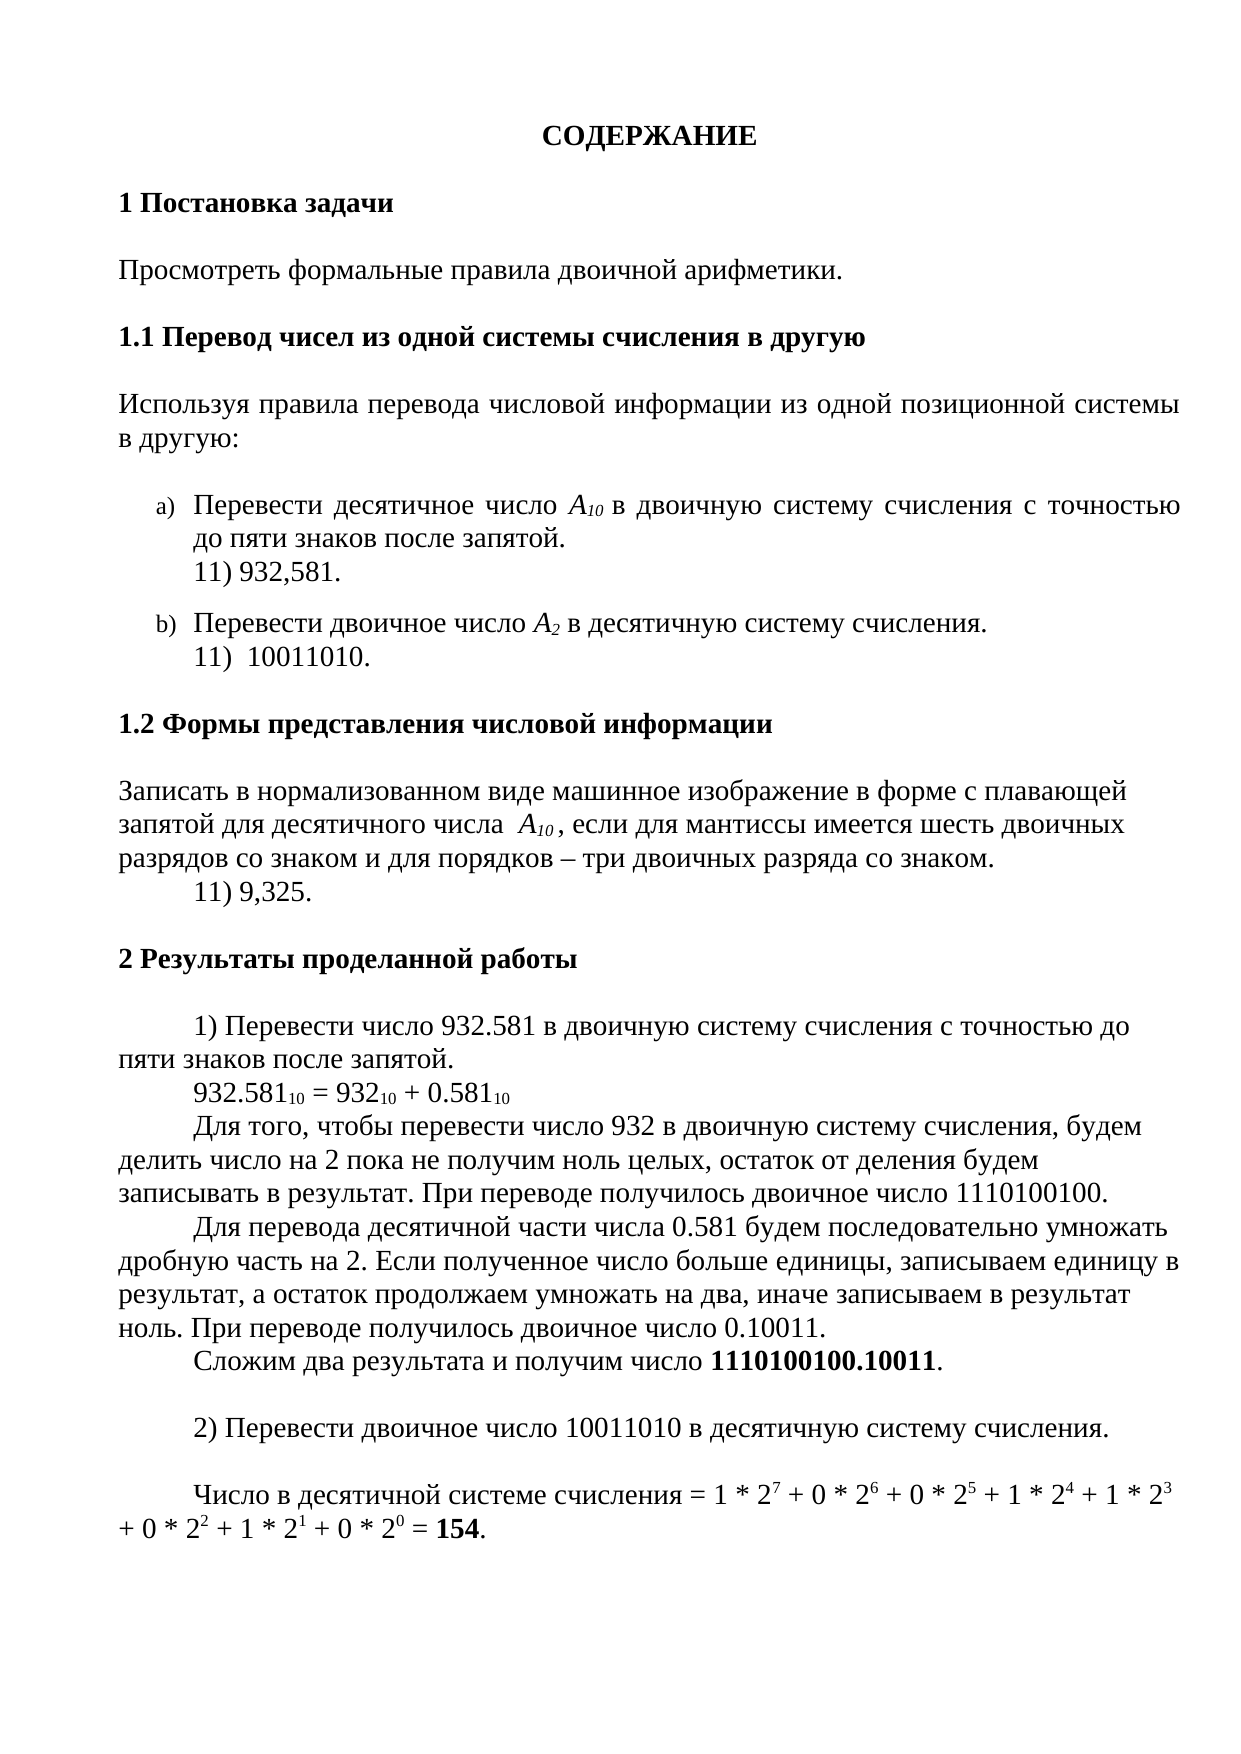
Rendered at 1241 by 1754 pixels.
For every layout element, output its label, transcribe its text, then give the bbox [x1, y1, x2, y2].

text 2) Перевести двоичное число 10011010 в десятичную систему счисления. [118, 1410, 1181, 1444]
text 2 Результаты проделанной работы [118, 941, 1181, 974]
list Формы представления числовой информации [118, 706, 1181, 739]
text Просмотреть формальные правила двоичной арифметики. [118, 252, 1181, 286]
list Перевод чисел из одной системы счисления в другую [118, 319, 1181, 353]
list Перевести десятичное число А10 в двоичную систему счисления с точностью до пяти знаков после запятой. [156, 487, 1181, 554]
text 932.58110 = 93210 + 0.58110 [118, 1075, 1181, 1108]
list Перевести двоичное число А2 в десятичную систему счисления. [156, 605, 1181, 639]
text Для того, чтобы перевести число 932 в двоичную систему счисления, будем делить число на 2 пока не получим ноль целых, остаток от деления будем записывать в результат. При переводе получилось двоичное число 1110100100. [118, 1108, 1181, 1209]
text 1 Постановка задачи [118, 185, 1181, 219]
text 1) Перевести число 932.581 в двоичную систему счисления с точностью до пяти знаков после запятой. [118, 1008, 1181, 1075]
text Для перевода десятичной части числа 0.581 будем последовательно умножать дробную часть на 2. Если полученное число больше единицы, записываем единицу в результат, а остаток продолжаем умножать на два, иначе записываем в результат ноль. При переводе получилось двоичное число 0.10011. [118, 1209, 1181, 1343]
text Записать в нормализованном виде машинное изображение в форме с плавающей запятой для десятичного числа А10 , если для мантиссы имеется шесть двоичных разрядов со знаком и для порядков – три двоичных разряда со знаком. [118, 773, 1181, 874]
text Сложим два результата и получим число 1110100100.10011. [118, 1343, 1181, 1377]
text СОДЕРЖАНИЕ [118, 118, 1181, 152]
text Используя правила перевода числовой информации из одной позиционной системы в другую: [118, 386, 1181, 453]
list 11) 932,581. [156, 554, 1181, 588]
list 11) 9,325. [156, 874, 1181, 907]
text Число в десятичной системе счисления = 1 * 27 + 0 * 26 + 0 * 25 + 1 * 24 + 1 * 23 + 0 * 22 + 1 * 21 + 0 * 20 = 154. [118, 1477, 1181, 1544]
list 11) 10011010. [156, 639, 1181, 672]
